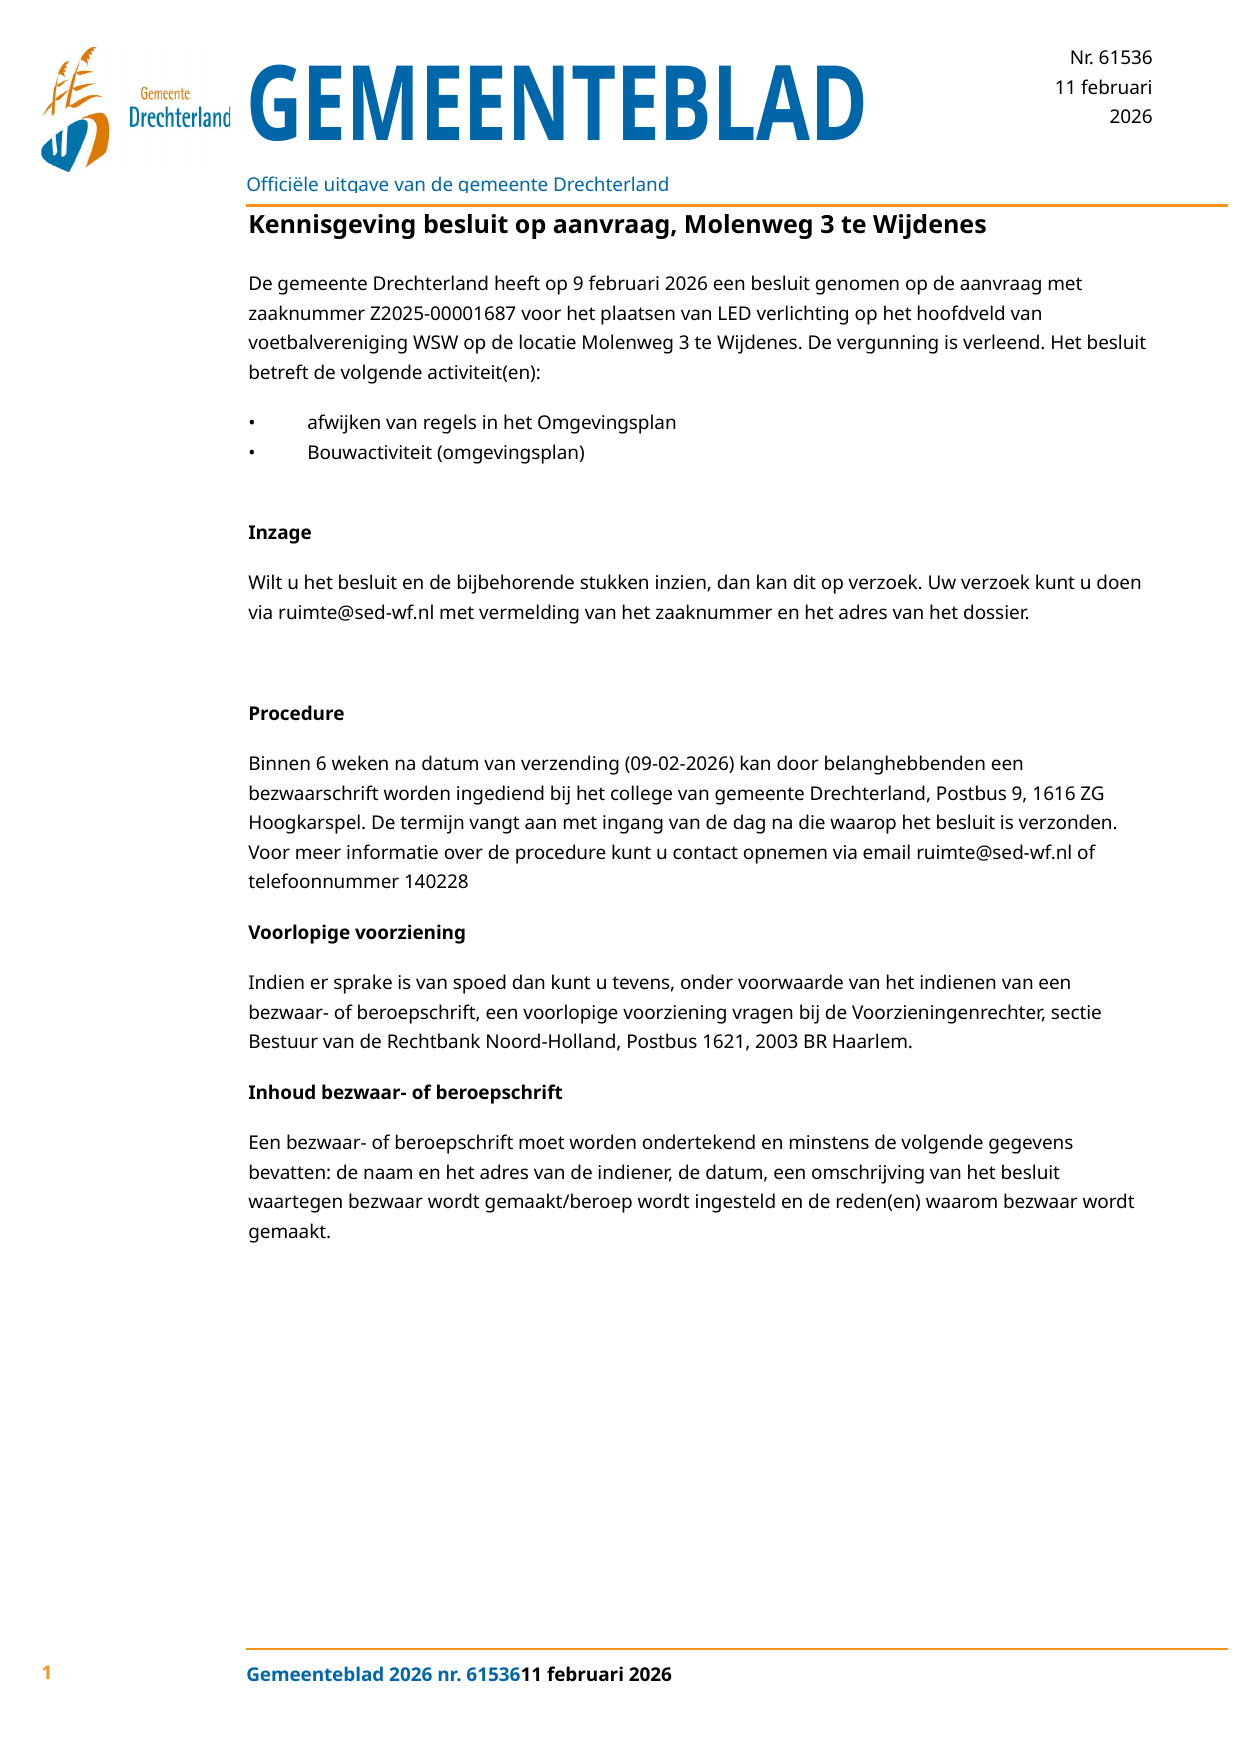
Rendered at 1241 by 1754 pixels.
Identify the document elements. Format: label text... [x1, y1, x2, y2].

text Inzage [248, 519, 1152, 545]
text Binnen 6 weken na datum van verzending (09-02-2026) kan door belanghebbenden een bezwaarschrift worden ingediend bij het college van gemeente Drechterland, Postbus 9, 1616 ZG Hoogkarspel. De termijn vangt aan met ingang van de dag na die waarop het besluit is verzonden. Voor meer informatie over de procedure kunt u contact opnemen via email ruimte@sed-wf.nl of telefoonnummer 140228 [248, 750, 1152, 894]
list afwijken van regels in het Omgevingsplan [248, 409, 1152, 435]
text Voorlopige voorziening [248, 919, 1152, 945]
text De gemeente Drechterland heeft op 9 februari 2026 een besluit genomen op de aanvraag met zaaknummer Z2025-00001687 voor het plaatsen van LED verlichting op het hoofdveld van voetbalvereniging WSW op de locatie Molenweg 3 te Wijdenes. De vergunning is verleend. Het besluit betreft de volgende activiteit(en): [248, 270, 1152, 385]
text Een bezwaar- of beroepschrift moet worden ondertekend en minstens de volgende gegevens bevatten: de naam en het adres van de indiener, de datum, een omschrijving van het besluit waartegen bezwaar wordt gemaakt/beroep wordt ingesteld en de reden(en) waarom bezwaar wordt gemaakt. [248, 1129, 1152, 1244]
text Wilt u het besluit en de bijbehorende stukken inzien, dan kan dit op verzoek. Uw verzoek kunt u doen via ruimte@sed-wf.nl met vermelding van het zaaknummer en het adres van het dossier. [248, 569, 1152, 625]
text Procedure [248, 700, 1152, 726]
picture [41, 47, 231, 172]
text Indien er sprake is van spoed dan kunt u tevens, onder voorwaarde van het indienen van een bezwaar- of beroepschrift, een voorlopige voorziening vragen bij de Voorzieningenrechter, sectie Bestuur van de Rechtbank Noord-Holland, Postbus 1621, 2003 BR Haarlem. [248, 969, 1152, 1054]
text Inhoud bezwaar- of beroepschrift [248, 1079, 1152, 1105]
picture [41, 158, 64, 172]
picture [226, 115, 231, 124]
text Kennisgeving besluit op aanvraag, Molenweg 3 te Wijdenes [248, 207, 1152, 241]
list Bouwactiviteit (omgevingsplan) [248, 439, 1152, 465]
